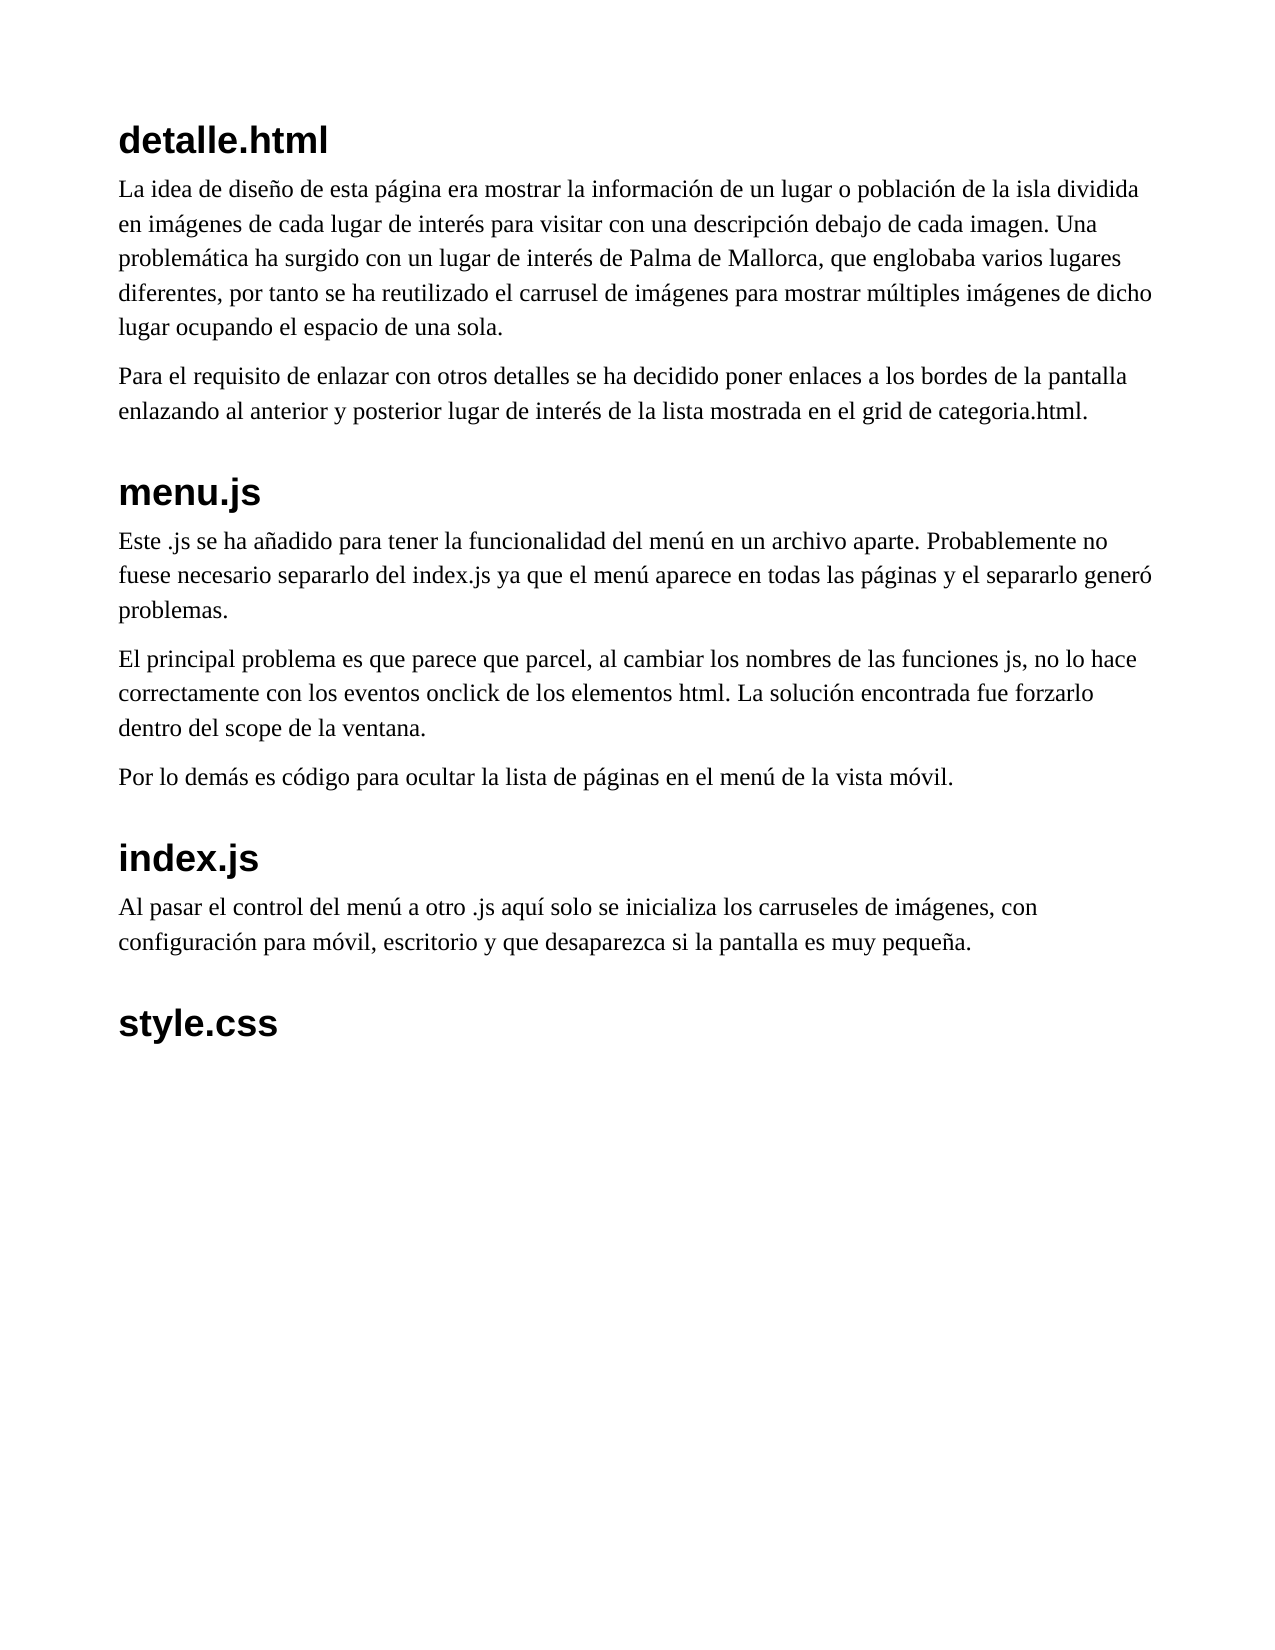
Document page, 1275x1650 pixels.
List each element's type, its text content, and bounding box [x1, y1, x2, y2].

subtitle index.js [118, 836, 1157, 880]
text Al pasar el control del menú a otro .js aquí solo se inicializa los carruseles de imágenes, con configuración para móvil, escritorio y que desaparezca si la pantalla es muy pequeña. [118, 892, 1157, 955]
subtitle menu.js [118, 470, 1157, 513]
text El principal problema es que parece que parcel, al cambiar los nombres de las funciones js, no lo hace correctamente con los eventos onclick de los elementos html. La solución encontrada fue forzarlo dentro del scope de la ventana. [118, 644, 1157, 742]
subtitle style.css [118, 1001, 1157, 1044]
text La idea de diseño de esta página era mostrar la información de un lugar o población de la isla dividida en imágenes de cada lugar de interés para visitar con una descripción debajo de cada imagen. Una problemática ha surgido con un lugar de interés de Palma de Mallorca, que englobaba varios lugares diferentes, por tanto se ha reutilizado el carrusel de imágenes para mostrar múltiples imágenes de dicho lugar ocupando el espacio de una sola. [118, 174, 1157, 341]
subtitle detalle.html [118, 118, 1157, 162]
text Para el requisito de enlazar con otros detalles se ha decidido poner enlaces a los bordes de la pantalla enlazando al anterior y posterior lugar de interés de la lista mostrada en el grid de categoria.html. [118, 361, 1157, 424]
text Por lo demás es código para ocultar la lista de páginas en el menú de la vista móvil. [118, 762, 1157, 791]
text Este .js se ha añadido para tener la funcionalidad del menú en un archivo aparte. Probablemente no fuese necesario separarlo del index.js ya que el menú aparece en todas las páginas y el separarlo generó problemas. [118, 526, 1157, 624]
